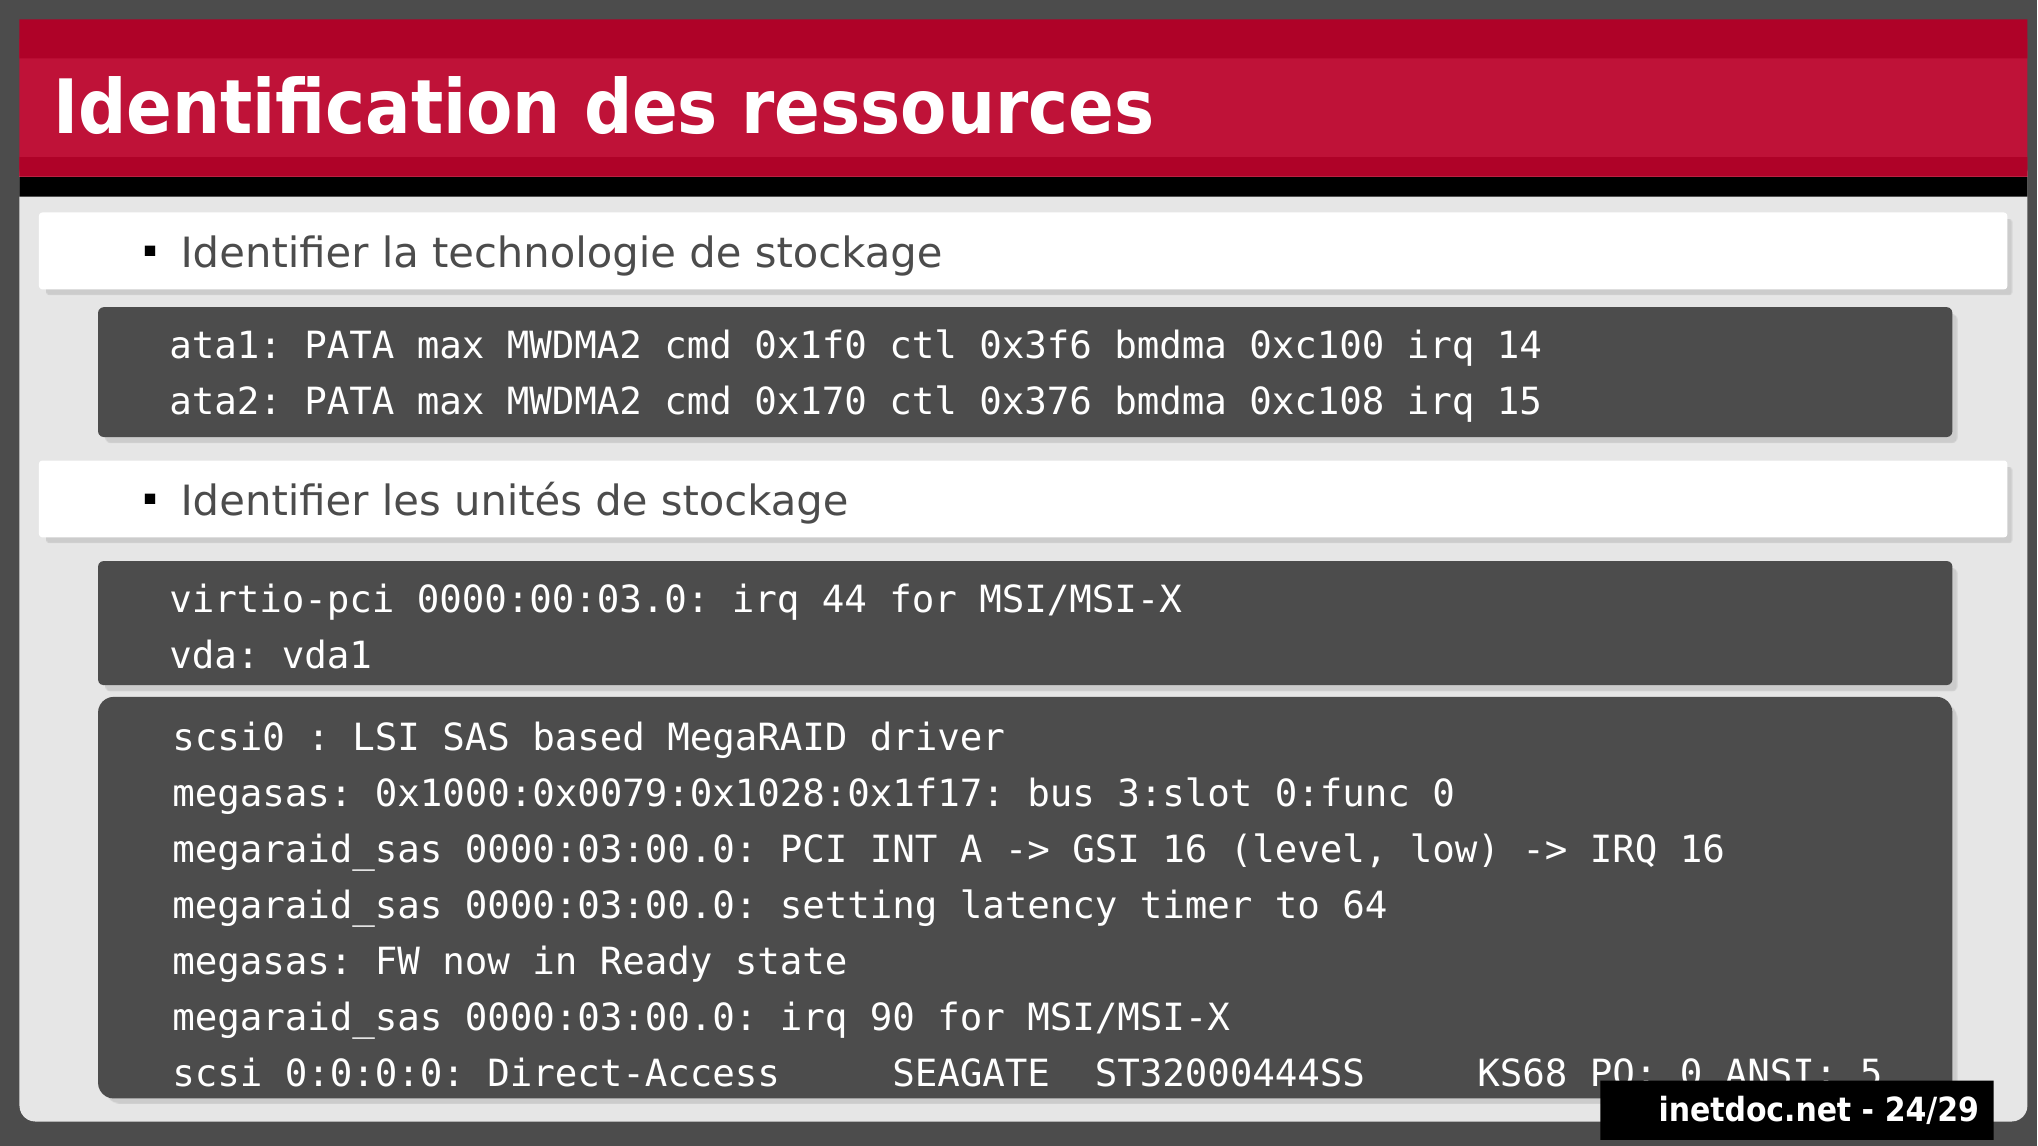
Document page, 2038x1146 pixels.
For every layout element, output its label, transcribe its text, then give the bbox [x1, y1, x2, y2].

text_box [19, 19, 2028, 59]
text_box Identifier les unités de stockage [38, 460, 2008, 538]
text_box virtio-pci 0000:00:03.0: irq 44 for MSI/MSI-X vda: vda1 [98, 561, 1953, 686]
text_box [19, 157, 2028, 1122]
text_box Identifier la technologie de stockage [38, 212, 2008, 290]
text_box Identification des ressources [19, 59, 2028, 157]
text_box ata1: PATA max MWDMA2 cmd 0x1f0 ctl 0x3f6 bmdma 0xc100 irq 14 ata2: PATA max MWDMA2 cmd 0x170 ctl 0x376 bmdma 0xc108 irq 15 [98, 307, 1953, 438]
text_box scsi0 : LSI SAS based MegaRAID driver megasas: 0x1000:0x0079:0x1028:0x1f17: bus 3:slot 0:func 0 megaraid_sas 0000:03:00.0: PCI INT A -> GSI 16 (level, low) -> IRQ 16 megaraid_sas 0000:03:00.0: setting latency timer to 64 megasas: FW now in Ready state megaraid_sas 0000:03:00.0: irq 90 for MSI/MSI-X scsi 0:0:0:0: Direct-Access SEAGATE ST32000444SS KS68 PQ: 0 ANSI: 5 [98, 696, 1953, 1099]
text_box inetdoc.net - <numéro>/29 [1600, 1080, 1994, 1140]
